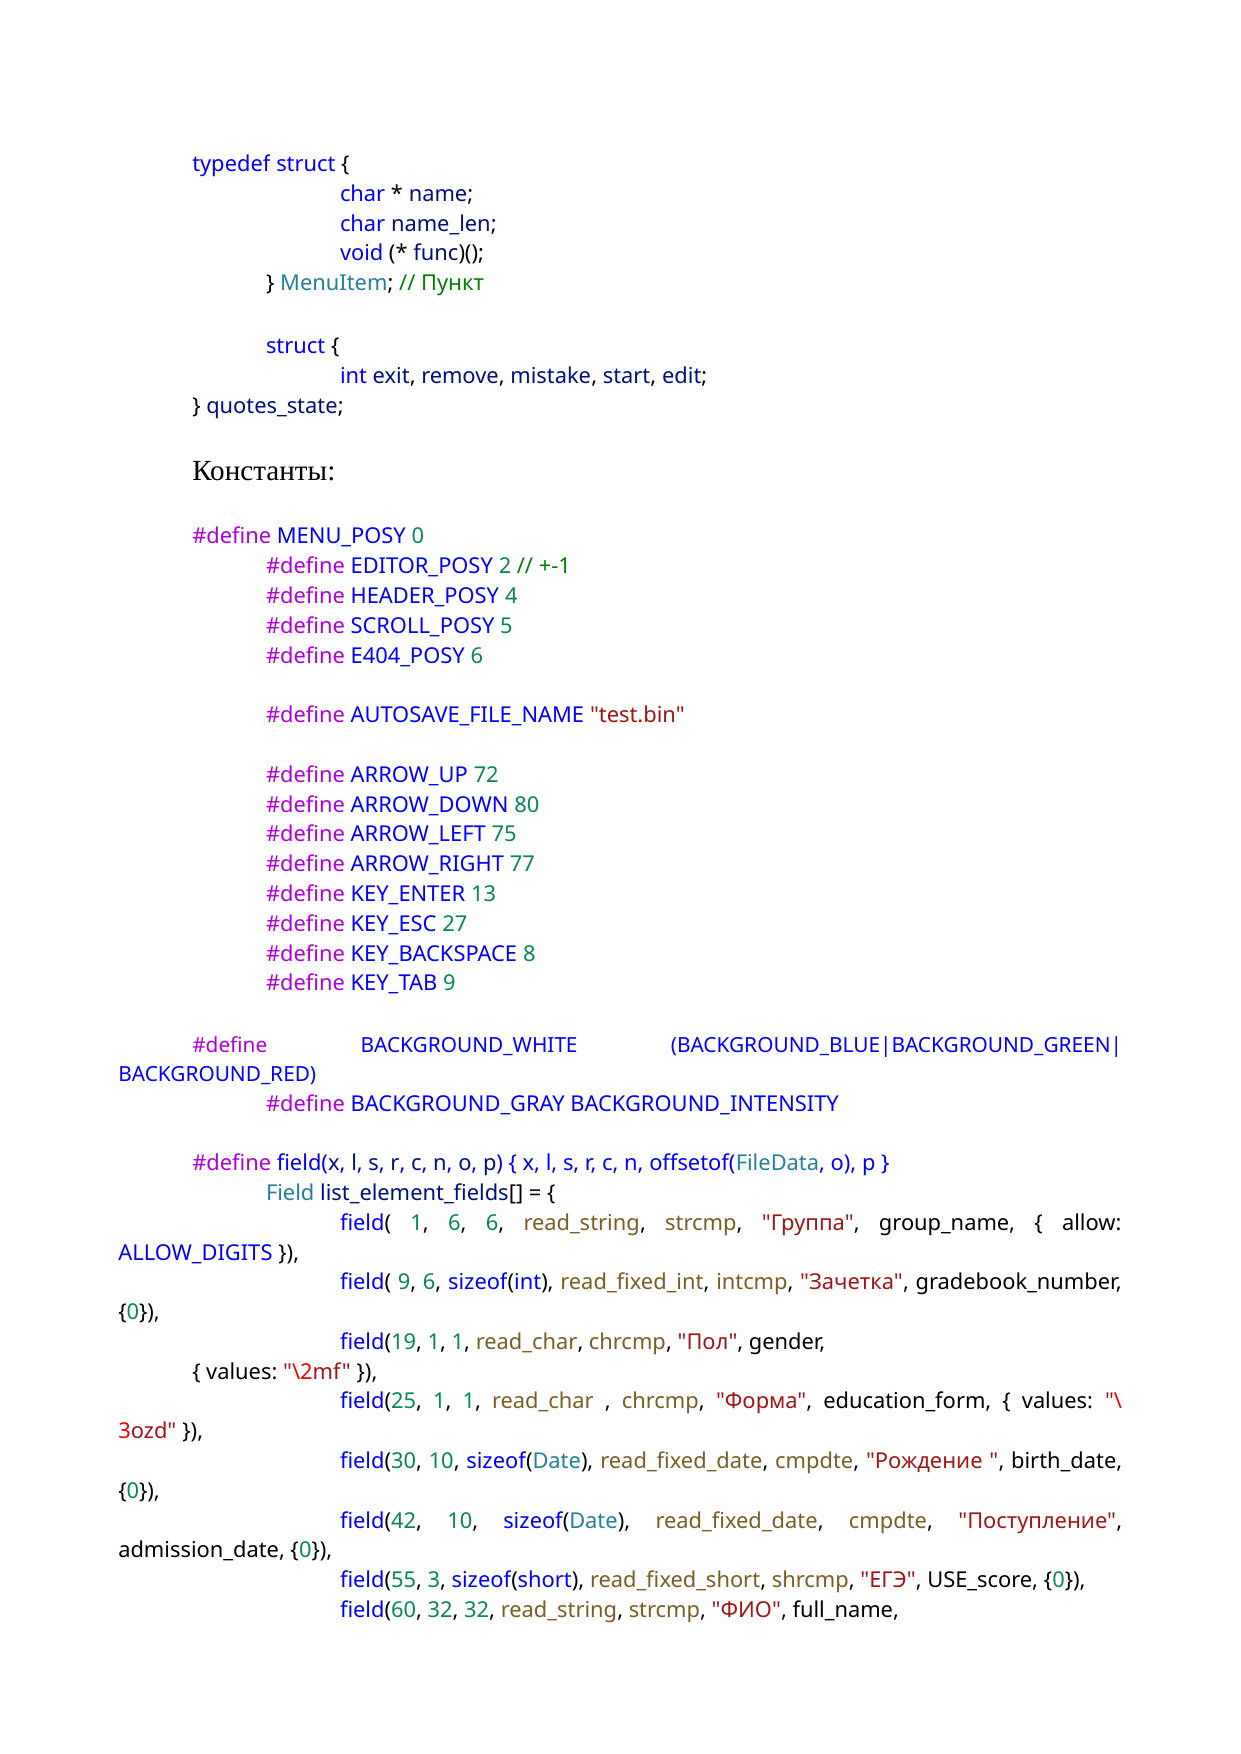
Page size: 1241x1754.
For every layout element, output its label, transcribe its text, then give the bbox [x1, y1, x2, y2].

text void (* func)(); [118, 237, 1122, 267]
text field( 9, 6, sizeof(int), read_fixed_int, intcmp, "Зачетка", gradebook_number, {0}), [118, 1266, 1122, 1326]
text field(60, 32, 32, read_string, strcmp, "ФИО", full_name, [118, 1594, 1122, 1624]
text field(19, 1, 1, read_char, chrcmp, "Пол", gender, [118, 1326, 1122, 1356]
text } quotes_state; [192, 390, 1122, 420]
text #define ARROW_LEFT 75 [118, 818, 1122, 848]
text #define KEY_ENTER 13 [118, 878, 1122, 908]
text #define E404_POSY 6 [118, 639, 1122, 669]
text field(25, 1, 1, read_char , chrcmp, "Форма", education_form, { values: "\3ozd" }), [118, 1385, 1122, 1445]
text field(42, 10, sizeof(Date), read_fixed_date, cmpdte, "Поступление", admission_date, {0}), [118, 1504, 1122, 1564]
text char * name; [118, 178, 1122, 207]
text #define MENU_POSY 0 [192, 520, 1122, 550]
text #define ARROW_UP 72 [118, 759, 1122, 788]
text #define field(x, l, s, r, c, n, o, p) { x, l, s, r, c, n, offsetof(FileData, o), p } [118, 1147, 1122, 1177]
text field( 1, 6, 6, read_string, strcmp, "Группа", group_name, { allow: ALLOW_DIGITS }), [118, 1207, 1122, 1266]
text #define KEY_TAB 9 [118, 967, 1122, 997]
text Field list_element_fields[] = { [118, 1177, 1122, 1207]
text #define ARROW_RIGHT 77 [118, 848, 1122, 878]
text #define BACKGROUND_WHITE (BACKGROUND_BLUE|BACKGROUND_GREEN|BACKGROUND_RED) [118, 1031, 1122, 1087]
text struct { [118, 330, 1122, 360]
text Константы: [192, 453, 1122, 487]
text #define AUTOSAVE_FILE_NAME "test.bin" [118, 699, 1122, 729]
text #define SCROLL_POSY 5 [118, 610, 1122, 639]
text #define HEADER_POSY 4 [118, 580, 1122, 610]
text int exit, remove, mistake, start, edit; [118, 360, 1122, 390]
text #define BACKGROUND_GRAY BACKGROUND_INTENSITY [118, 1087, 1122, 1117]
text } MenuItem; // Пункт [118, 267, 1122, 297]
text #define KEY_BACKSPACE 8 [118, 937, 1122, 967]
text #define ARROW_DOWN 80 [118, 788, 1122, 818]
text char name_len; [118, 207, 1122, 237]
text field(55, 3, sizeof(short), read_fixed_short, shrcmp, "ЕГЭ", USE_score, {0}), [118, 1564, 1122, 1594]
text typedef struct { [192, 148, 1122, 178]
text field(30, 10, sizeof(Date), read_fixed_date, cmpdte, "Рождение ", birth_date, {0}), [118, 1445, 1122, 1504]
text { values: "\2mf" }), [118, 1356, 1122, 1385]
text #define EDITOR_POSY 2 // +-1 [118, 550, 1122, 580]
text #define KEY_ESC 27 [118, 908, 1122, 937]
